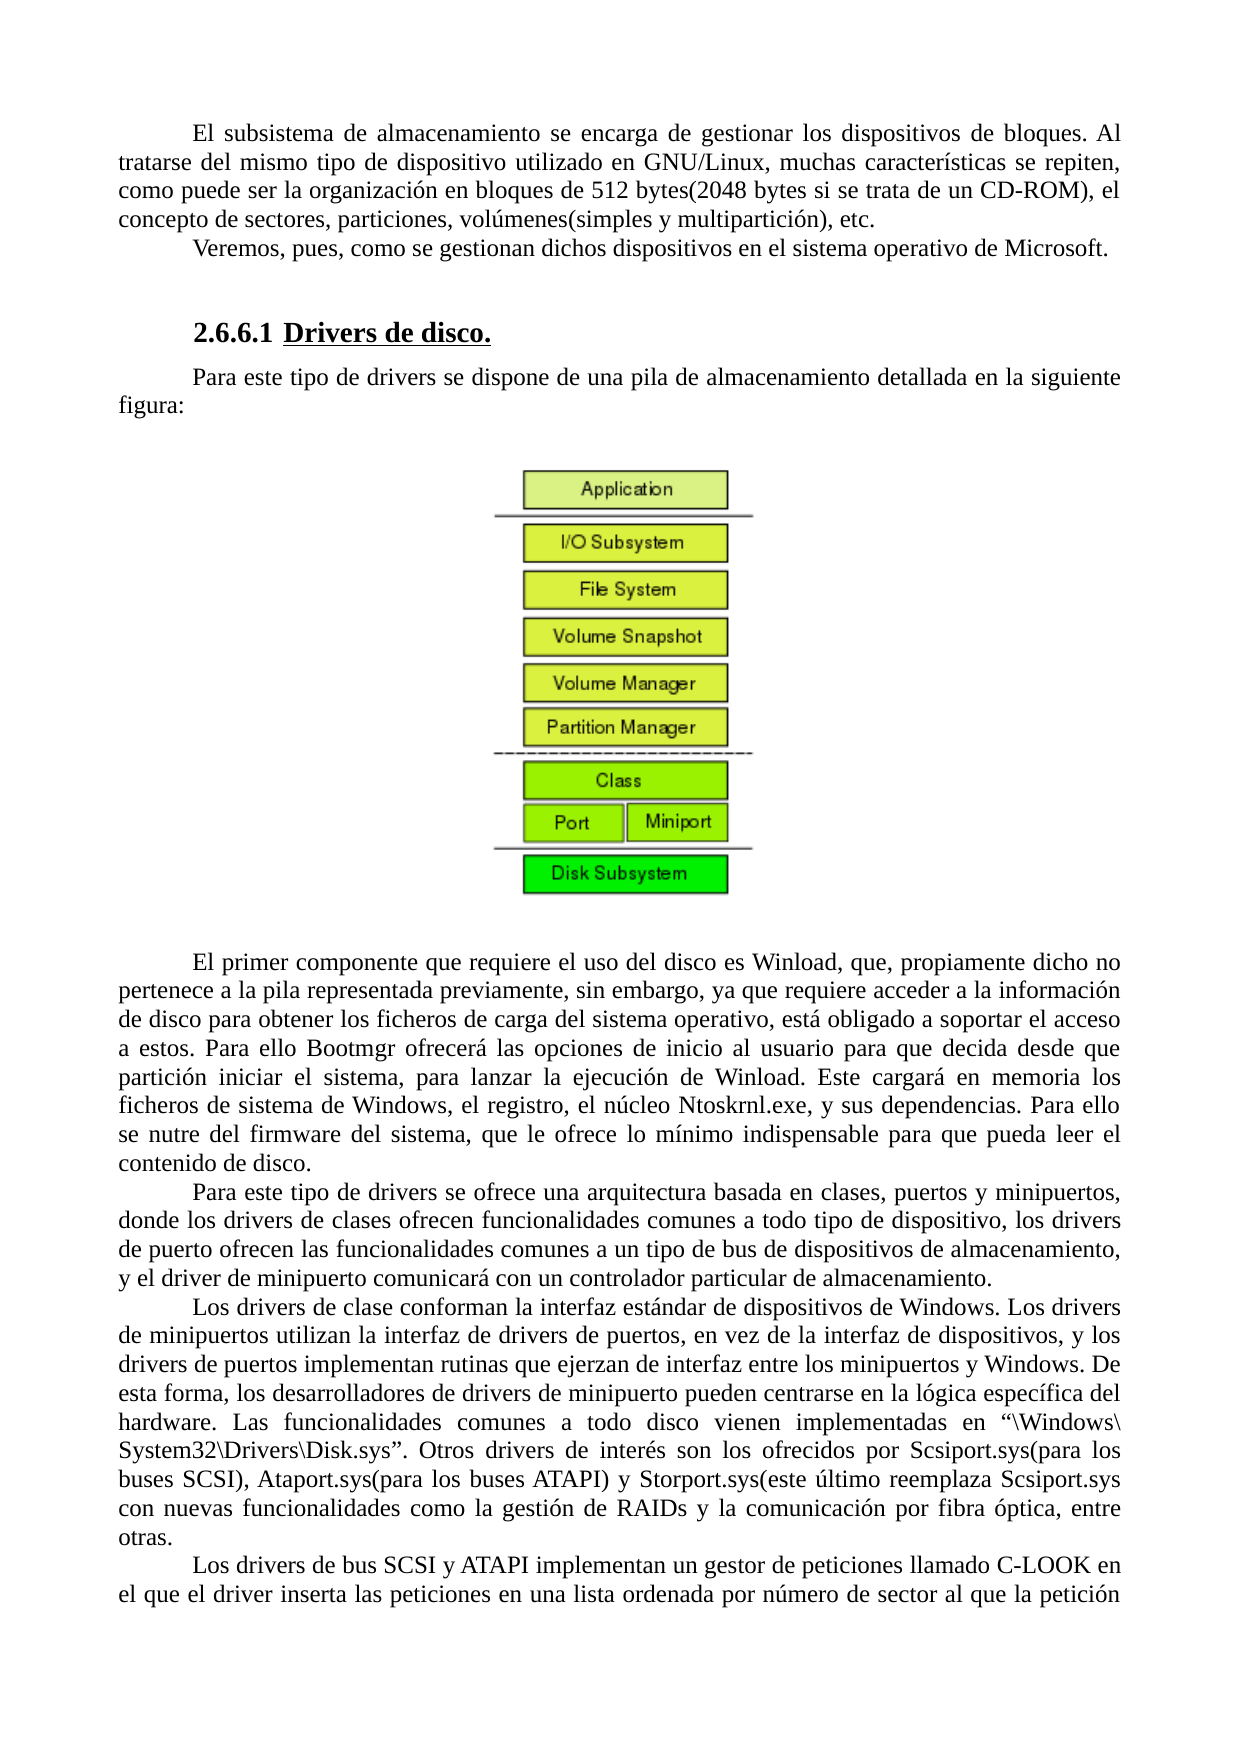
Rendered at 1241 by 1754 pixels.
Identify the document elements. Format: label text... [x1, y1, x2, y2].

text El primer componente que requiere el uso del disco es Winload, que, propiamente dicho no pertenece a la pila representada previamente, sin embargo, ya que requiere acceder a la información de disco para obtener los ficheros de carga del sistema operativo, está obligado a soportar el acceso a estos. Para ello Bootmgr ofrecerá las opciones de inicio al usuario para que decida desde que partición iniciar el sistema, para lanzar la ejecución de Winload. Este cargará en memoria los ficheros de sistema de Windows, el registro, el núcleo Ntoskrnl.exe, y sus dependencias. Para ello se nutre del firmware del sistema, que le ofrece lo mínimo indispensable para que pueda leer el contenido de disco. [118, 947, 1122, 1177]
text Para este tipo de drivers se dispone de una pila de almacenamiento detallada en la siguiente figura: [118, 362, 1122, 419]
text Para este tipo de drivers se ofrece una arquitectura basada en clases, puertos y minipuertos, donde los drivers de clases ofrecen funcionalidades comunes a todo tipo de dispositivo, los drivers de puerto ofrecen las funcionalidades comunes a un tipo de bus de dispositivos de almacenamiento, y el driver de minipuerto comunicará con un controlador particular de almacenamiento. [118, 1177, 1122, 1292]
text Los drivers de clase conforman la interfaz estándar de dispositivos de Windows. Los drivers de minipuertos utilizan la interfaz de drivers de puertos, en vez de la interfaz de dispositivos, y los drivers de puertos implementan rutinas que ejerzan de interfaz entre los minipuertos y Windows. De esta forma, los desarrolladores de drivers de minipuerto pueden centrarse en la lógica específica del hardware. Las funcionalidades comunes a todo disco vienen implementadas en “\Windows\System32\Drivers\Disk.sys”. Otros drivers de interés son los ofrecidos por Scsiport.sys(para los buses SCSI), Ataport.sys(para los buses ATAPI) y Storport.sys(este último reemplaza Scsiport.sys con nuevas funcionalidades como la gestión de RAIDs y la comunicación por fibra óptica, entre otras. [118, 1292, 1122, 1551]
text El subsistema de almacenamiento se encarga de gestionar los dispositivos de bloques. Al tratarse del mismo tipo de dispositivo utilizado en GNU/Linux, muchas características se repiten, como puede ser la organización en bloques de 512 bytes(2048 bytes si se trata de un CD-ROM), el concepto de sectores, particiones, volúmenes(simples y multipartición), etc. [118, 118, 1122, 233]
text Los drivers de bus SCSI y ATAPI implementan un gestor de peticiones llamado C-LOOK en el que el driver inserta las peticiones en una lista ordenada por número de sector al que la petición [118, 1551, 1122, 1608]
subtitle Drivers de disco. [193, 316, 1122, 349]
picture [470, 447, 770, 919]
text Veremos, pues, como se gestionan dichos dispositivos en el sistema operativo de Microsoft. [118, 233, 1122, 262]
